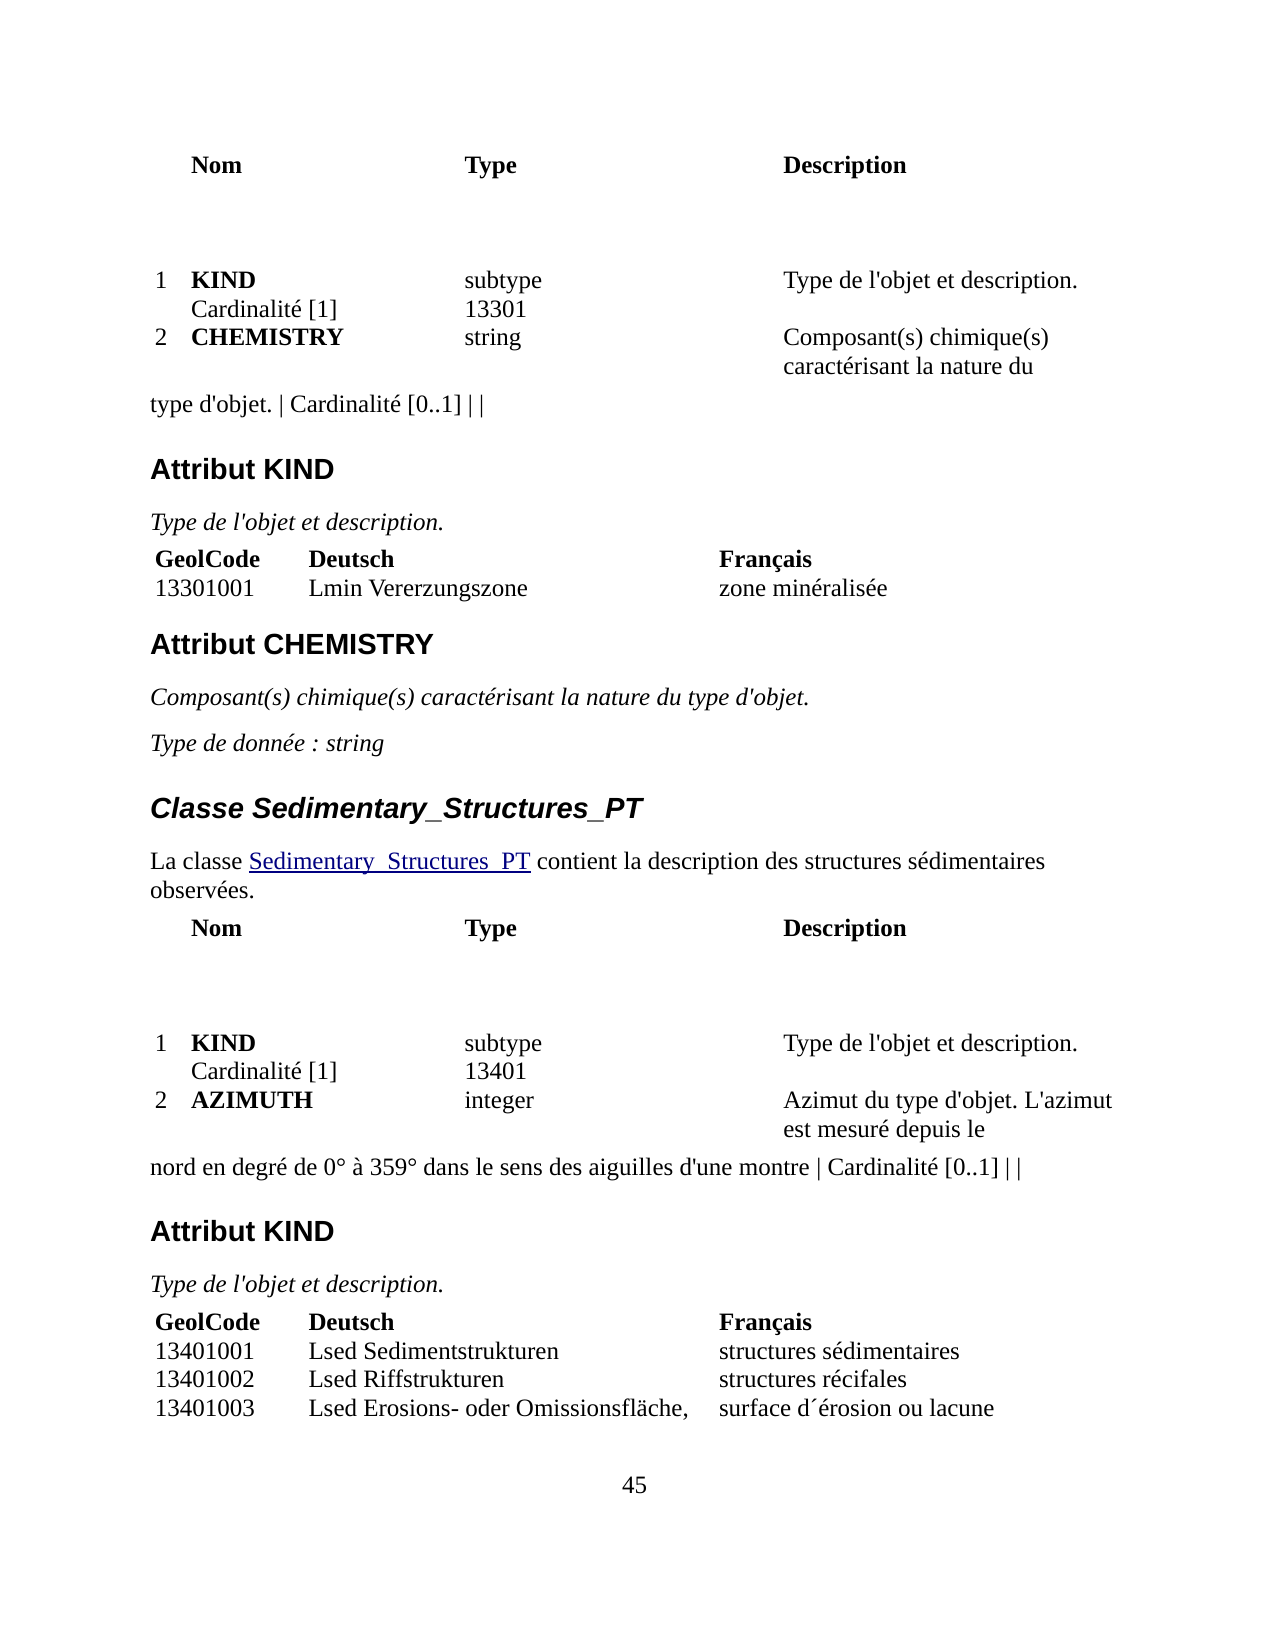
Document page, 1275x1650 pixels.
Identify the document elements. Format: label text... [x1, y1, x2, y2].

table_cell [779, 1056, 1125, 1085]
table_cell [779, 294, 1125, 322]
table_cell Lsed Sedimentstrukturen [304, 1336, 714, 1364]
table_cell Composant(s) chimique(s) caractérisant la nature du [779, 323, 1125, 380]
table_header Description [779, 913, 1125, 1028]
table_cell [150, 1056, 186, 1085]
subtitle Attribut CHEMISTRY [150, 627, 1125, 660]
text nord en degré de 0° à 359° dans le sens des aiguilles d'une montre | Cardinalité [0..1] | | [150, 1152, 1125, 1180]
table_header Deutsch [304, 544, 714, 573]
table_cell Azimut du type d'objet. L'azimut est mesuré depuis le [779, 1085, 1125, 1143]
text La classe Sedimentary_Structures_PT contient la description des structures sédimentaires observées. [150, 846, 1125, 904]
table_cell 1 [150, 265, 186, 294]
table_cell [150, 294, 186, 322]
text type d'objet. | Cardinalité [0..1] | | [150, 389, 1125, 418]
table_cell Cardinalité [1] [186, 1056, 460, 1085]
text Type de l'objet et description. [150, 507, 1125, 535]
table_cell surface d´érosion ou lacune [714, 1393, 1125, 1422]
table_cell 13401002 [150, 1365, 304, 1393]
table_cell 2 [150, 323, 186, 380]
table_cell 1 [150, 1028, 186, 1056]
table_header Deutsch [304, 1307, 714, 1336]
table_cell 2 [150, 1085, 186, 1143]
table_cell Lsed Riffstrukturen [304, 1365, 714, 1393]
subtitle Attribut KIND [150, 1214, 1125, 1248]
table_cell KIND [186, 1028, 460, 1056]
table_cell 13401001 [150, 1336, 304, 1364]
table_header [150, 913, 186, 1028]
table_cell string [460, 323, 779, 380]
table_header Description [779, 150, 1125, 265]
table_cell subtype [460, 265, 779, 294]
subtitle Classe Sedimentary_Structures_PT [150, 791, 1125, 825]
table_cell 13401003 [150, 1393, 304, 1422]
table_cell Lsed Erosions- oder Omissionsfläche, [304, 1393, 714, 1422]
table_cell subtype [460, 1028, 779, 1056]
table_header Nom [186, 150, 460, 265]
text Composant(s) chimique(s) caractérisant la nature du type d'objet. [150, 682, 1125, 711]
table_header [150, 150, 186, 265]
table_cell zone minéralisée [714, 573, 1125, 602]
table_cell KIND [186, 265, 460, 294]
text Type de l'objet et description. [150, 1269, 1125, 1298]
table_cell structures sédimentaires [714, 1336, 1125, 1364]
table_header GeolCode [150, 1307, 304, 1336]
table_cell AZIMUTH [186, 1085, 460, 1143]
table_header Français [714, 1307, 1125, 1336]
table_cell integer [460, 1085, 779, 1143]
table_cell Type de l'objet et description. [779, 1028, 1125, 1056]
table_header Français [714, 544, 1125, 573]
table_cell Cardinalité [1] [186, 294, 460, 322]
table_cell structures récifales [714, 1365, 1125, 1393]
table_header Type [460, 913, 779, 1028]
table_cell 13301001 [150, 573, 304, 602]
table_cell Type de l'objet et description. [779, 265, 1125, 294]
table_header Nom [186, 913, 460, 1028]
table_cell 13401 [460, 1056, 779, 1085]
table_cell CHEMISTRY [186, 323, 460, 380]
table_cell 13301 [460, 294, 779, 322]
text Type de donnée : string [150, 728, 1125, 757]
table_header Type [460, 150, 779, 265]
table_cell Lmin Vererzungszone [304, 573, 714, 602]
table_header GeolCode [150, 544, 304, 573]
subtitle Attribut KIND [150, 452, 1125, 485]
